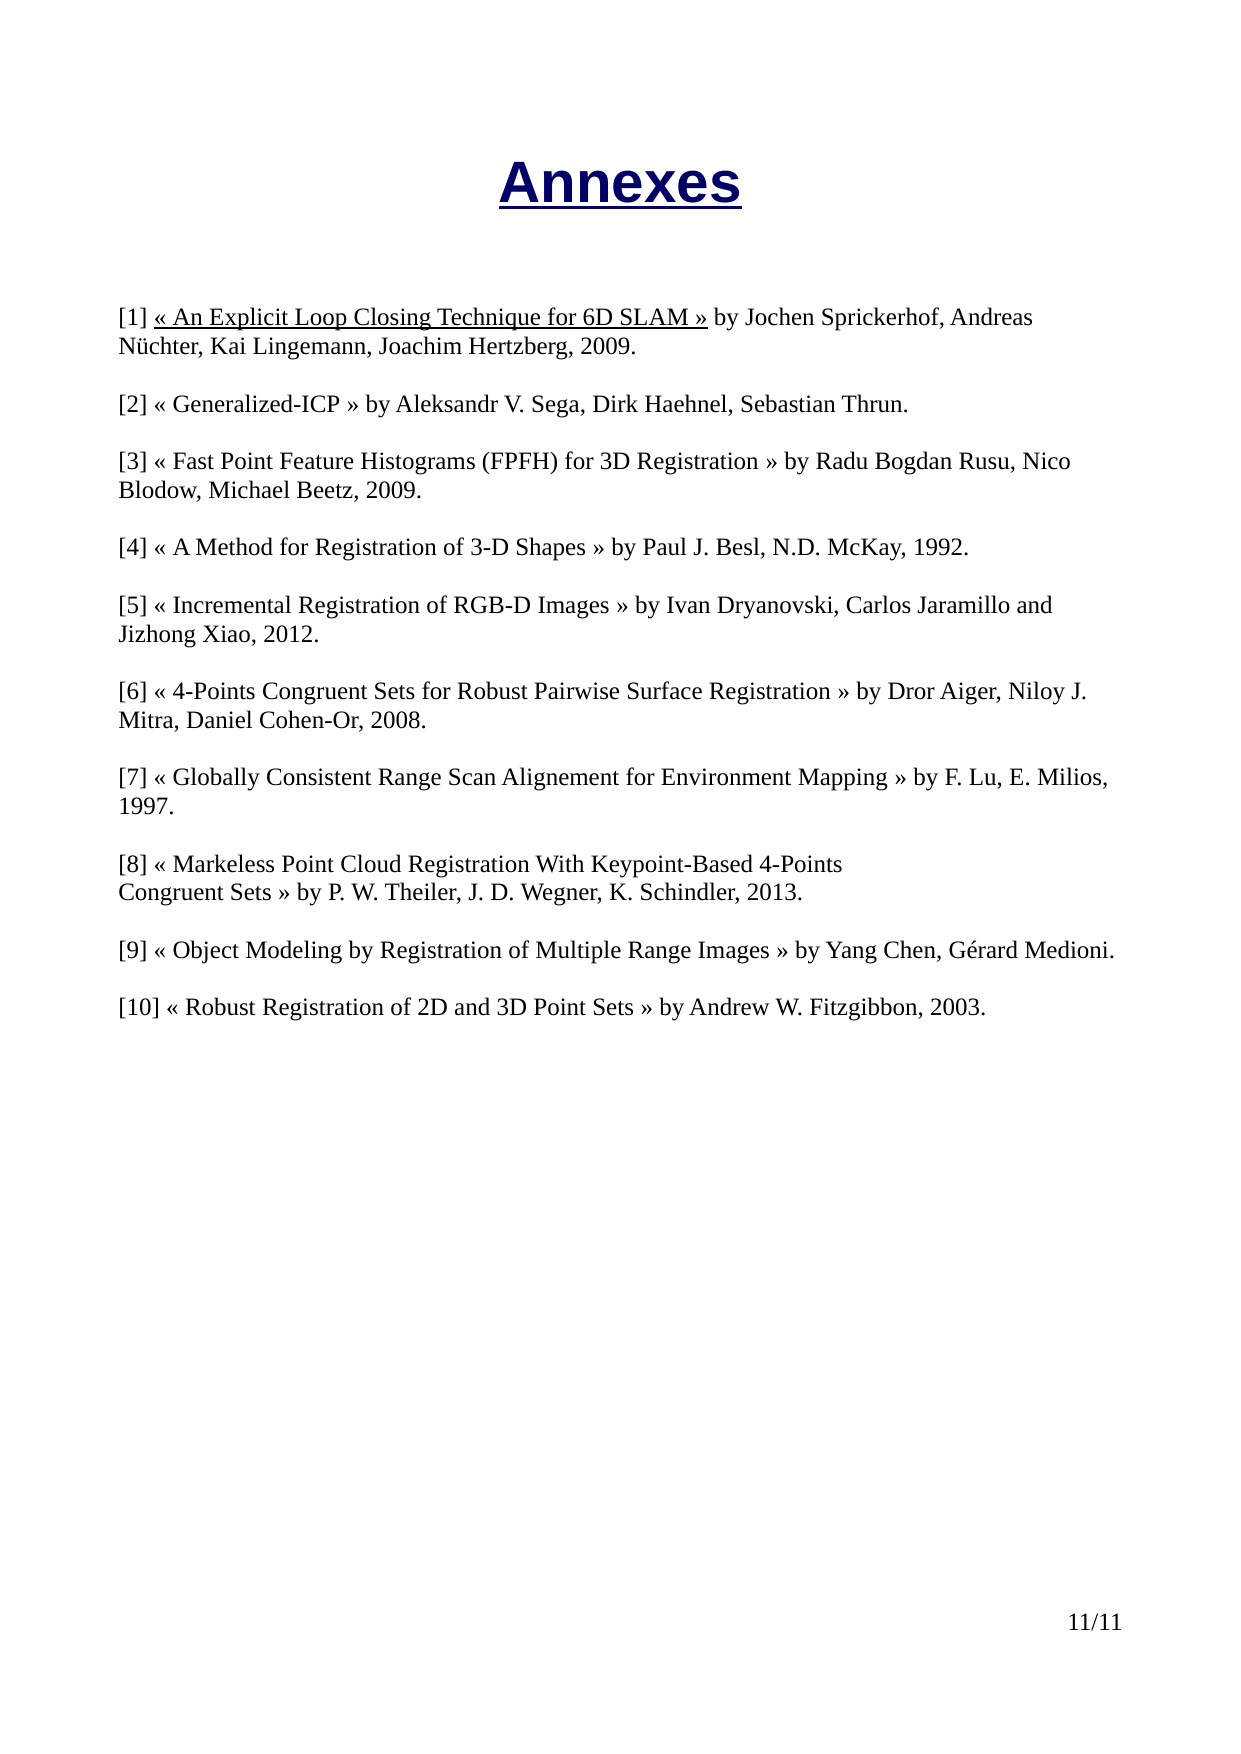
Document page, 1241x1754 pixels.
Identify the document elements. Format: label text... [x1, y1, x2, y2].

subtitle Annexes [118, 148, 1122, 215]
text [8] « Markeless Point Cloud Registration With Keypoint-Based 4-Points [118, 849, 1122, 877]
text [6] « 4-Points Congruent Sets for Robust Pairwise Surface Registration » by Dror Aiger, Niloy J. Mitra, Daniel Cohen-Or, 2008. [118, 676, 1122, 734]
text Congruent Sets » by P. W. Theiler, J. D. Wegner, K. Schindler, 2013. [118, 877, 1122, 906]
text [2] « Generalized-ICP » by Aleksandr V. Sega, Dirk Haehnel, Sebastian Thrun. [118, 389, 1122, 417]
text [3] « Fast Point Feature Histograms (FPFH) for 3D Registration » by Radu Bogdan Rusu, Nico Blodow, Michael Beetz, 2009. [118, 446, 1122, 504]
text [9] « Object Modeling by Registration of Multiple Range Images » by Yang Chen, Gérard Medioni. [118, 935, 1122, 964]
text [7] « Globally Consistent Range Scan Alignement for Environment Mapping » by F. Lu, E. Milios, 1997. [118, 762, 1122, 820]
text [10] « Robust Registration of 2D and 3D Point Sets » by Andrew W. Fitzgibbon, 2003. [118, 992, 1122, 1021]
text [4] « A Method for Registration of 3-D Shapes » by Paul J. Besl, N.D. McKay, 1992. [118, 532, 1122, 561]
text [5] « Incremental Registration of RGB-D Images » by Ivan Dryanovski, Carlos Jaramillo and Jizhong Xiao, 2012. [118, 590, 1122, 647]
text [1] « An Explicit Loop Closing Technique for 6D SLAM » by Jochen Sprickerhof, Andreas Nüchter, Kai Lingemann, Joachim Hertzberg, 2009. [118, 302, 1122, 360]
